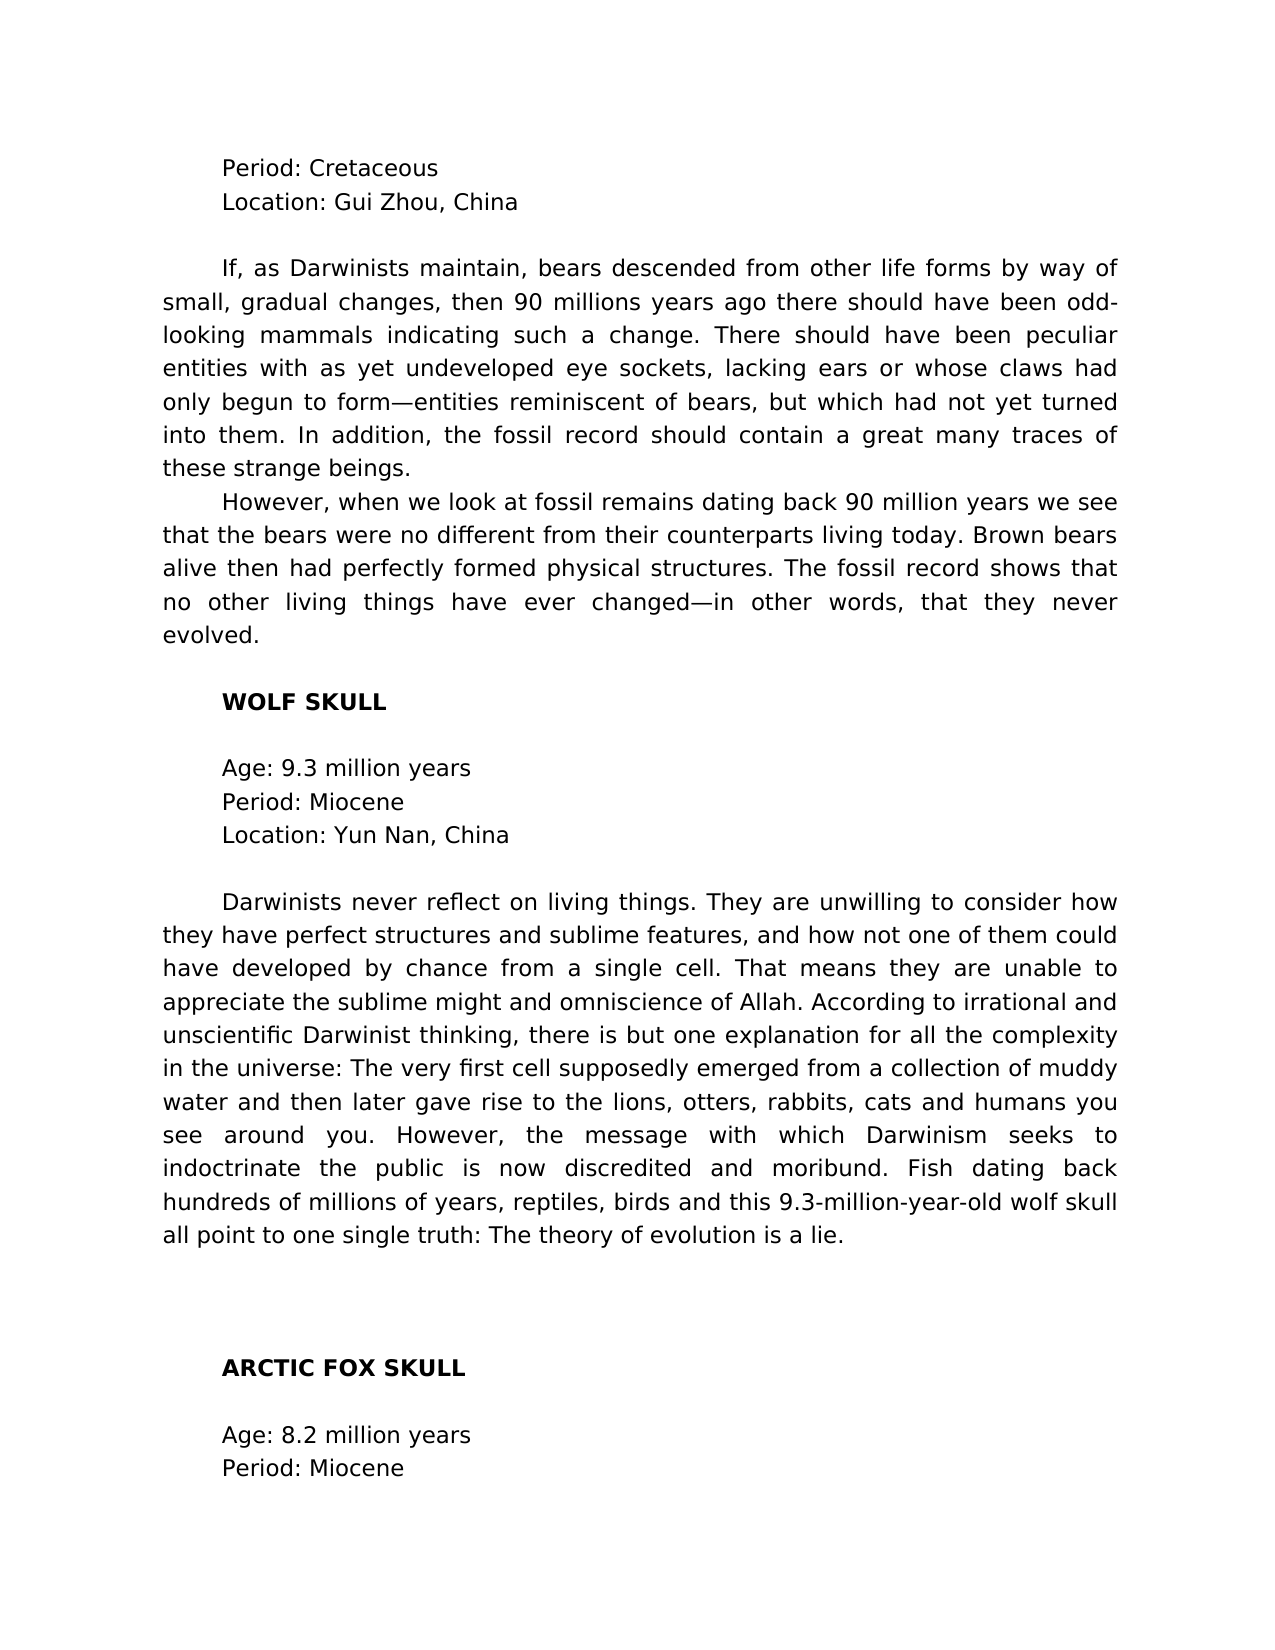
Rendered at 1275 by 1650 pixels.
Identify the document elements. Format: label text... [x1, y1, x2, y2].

text Age: 8.2 million years [162, 1417, 1119, 1450]
text However, when we look at fossil remains dating back 90 million years we see that the bears were no different from their counterparts living today. Brown bears alive then had perfectly formed physical structures. The fossil record shows that no other living things have ever changed—in other words, that they never evolved. [162, 483, 1119, 650]
text Darwinists never reflect on living things. They are unwilling to consider how they have perfect structures and sublime features, and how not one of them could have developed by chance from a single cell. That means they are unable to appreciate the sublime might and omniscience of Allah. According to irrational and unscientific Darwinist thinking, there is but one explanation for all the complexity in the universe: The very first cell supposedly emerged from a collection of muddy water and then later gave rise to the lions, otters, rabbits, cats and humans you see around you. However, the message with which Darwinism seeks to indoctrinate the public is now discredited and moribund. Fish dating back hundreds of millions of years, reptiles, birds and this 9.3-million-year-old wolf skull all point to one single truth: The theory of evolution is a lie. [162, 883, 1119, 1250]
text Location: Yun Nan, China [162, 817, 1119, 850]
text If, as Darwinists maintain, bears descended from other life forms by way of small, gradual changes, then 90 millions years ago there should have been odd-looking mammals indicating such a change. There should have been peculiar entities with as yet undeveloped eye sockets, lacking ears or whose claws had only begun to form—entities reminiscent of bears, but which had not yet turned into them. In addition, the fossil record should contain a great many traces of these strange beings. [162, 250, 1119, 483]
text Age: 9.3 million years [162, 750, 1119, 783]
text ARCTIC FOX SKULL [162, 1350, 1119, 1383]
text Period: Miocene [162, 1450, 1119, 1483]
text Period: Miocene [162, 783, 1119, 817]
text WOLF SKULL [162, 683, 1119, 717]
text Period: Cretaceous [162, 150, 1119, 183]
text Location: Gui Zhou, China [162, 183, 1119, 217]
